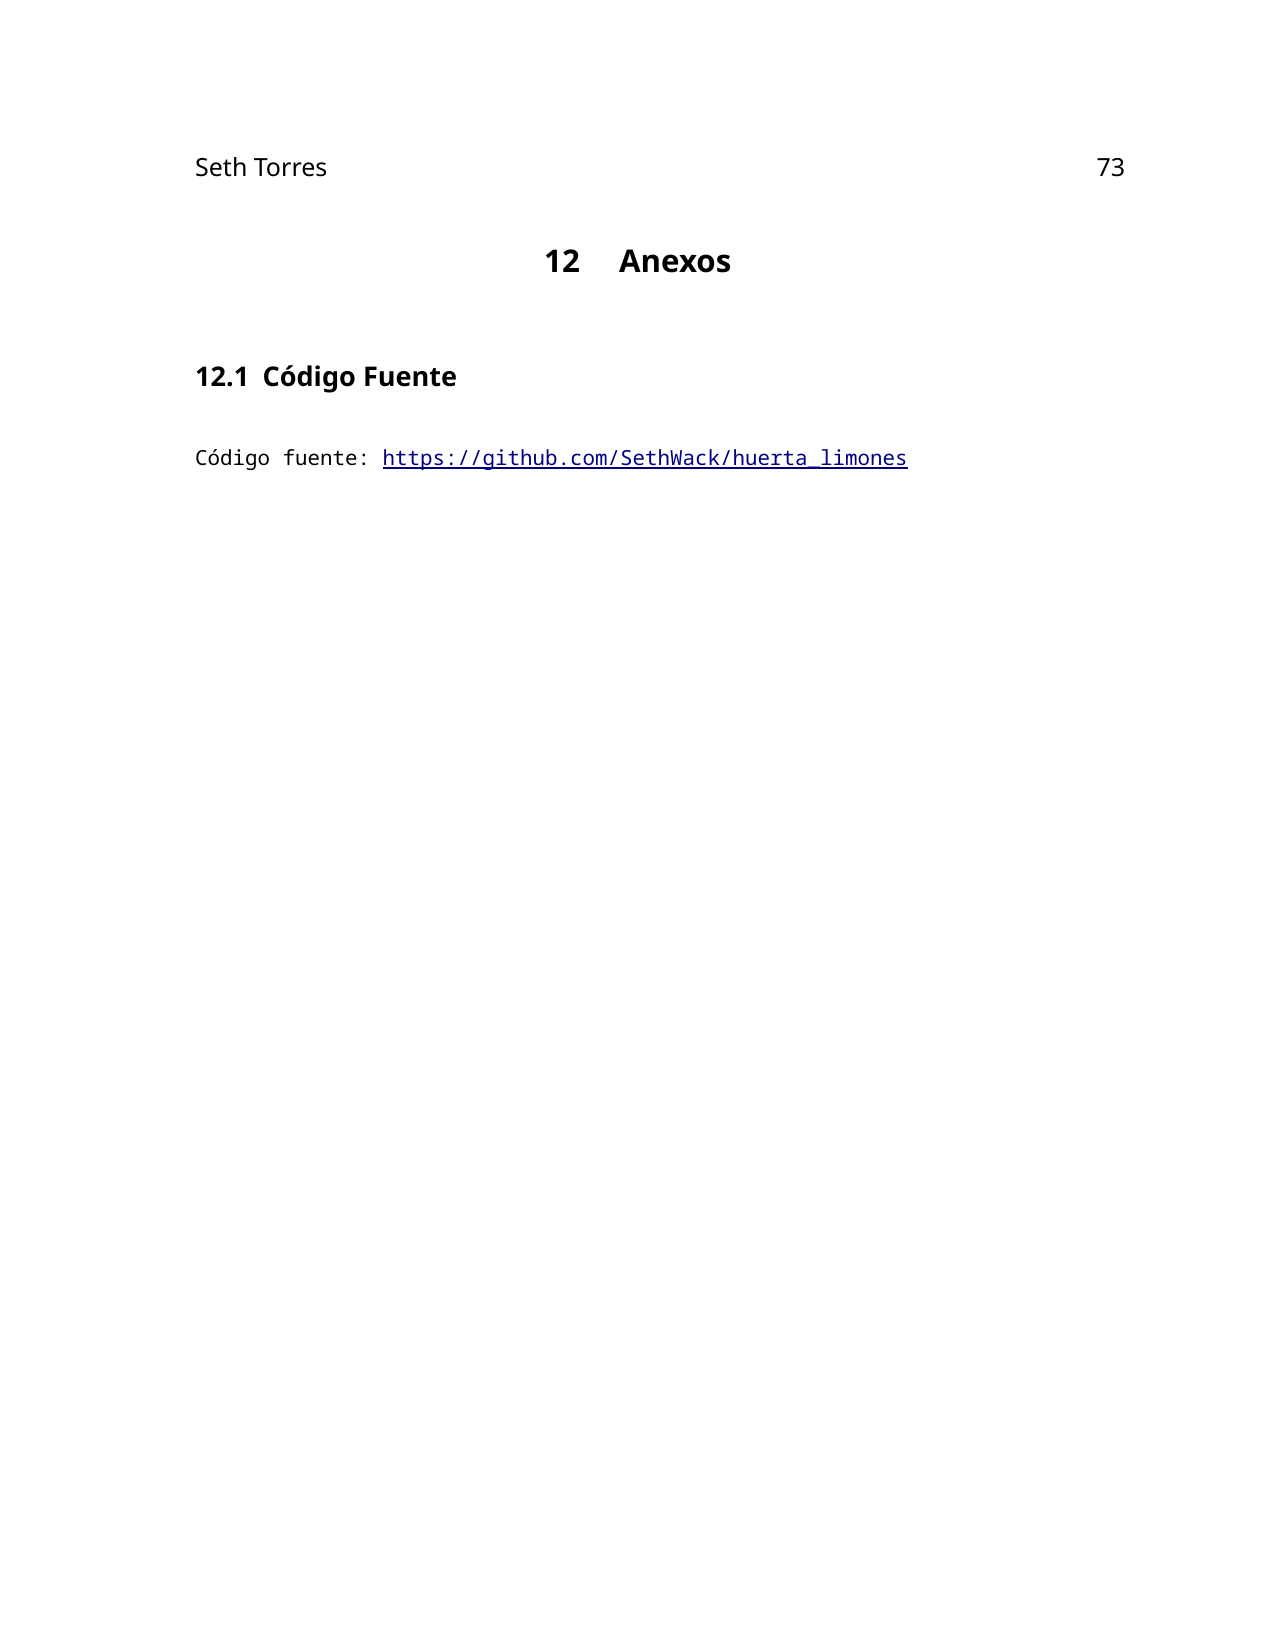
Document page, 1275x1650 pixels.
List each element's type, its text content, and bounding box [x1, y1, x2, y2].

subtitle Código Fuente [150, 357, 1125, 394]
subtitle Anexos [150, 238, 1125, 281]
text Código fuente: https://github.com/SethWack/huerta_limones [150, 443, 1125, 472]
